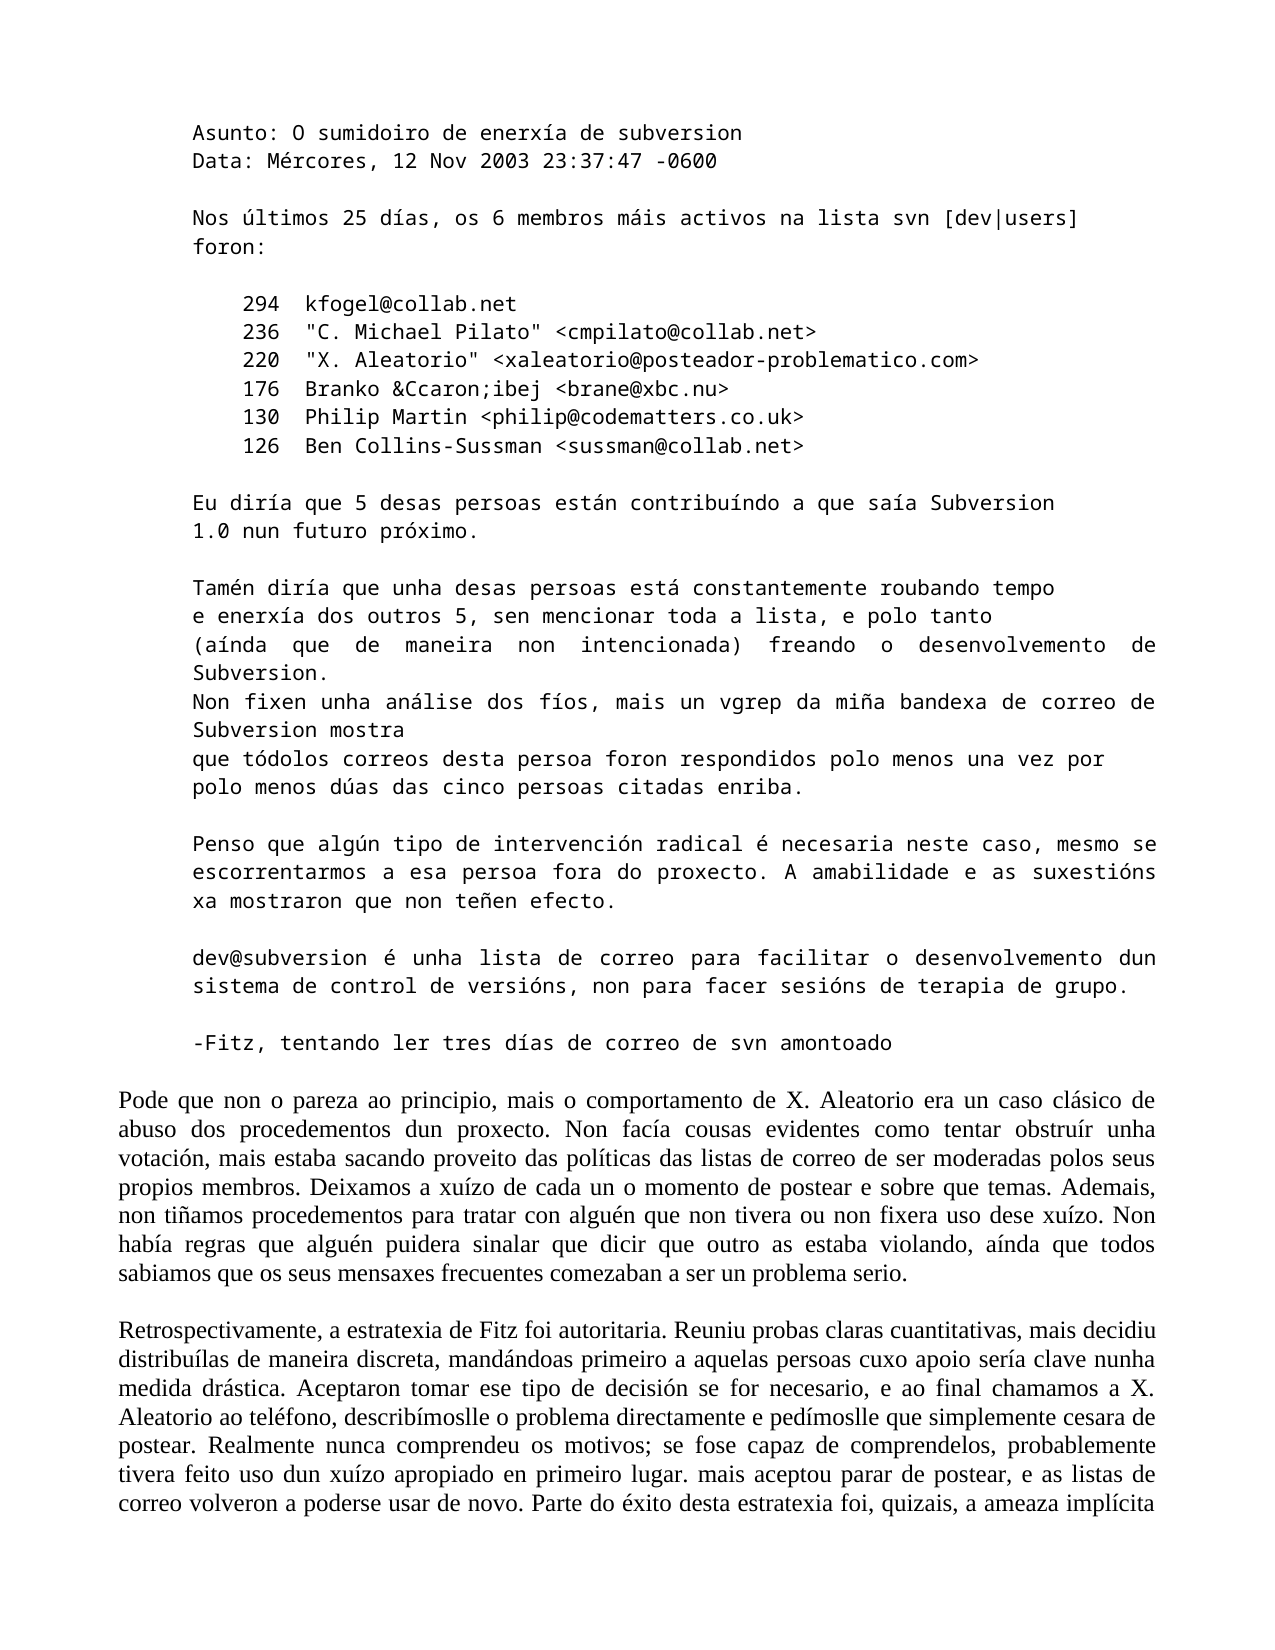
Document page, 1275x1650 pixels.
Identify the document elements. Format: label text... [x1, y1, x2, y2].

text Eu diría que 5 desas persoas están contribuíndo a que saía Subversion [192, 488, 1157, 516]
text e enerxía dos outros 5, sen mencionar toda a lista, e polo tanto [192, 602, 1157, 630]
text Retrospectivamente, a estratexia de Fitz foi autoritaria. Reuniu probas claras cuantitativas, mais decidiu distribuílas de maneira discreta, mandándoas primeiro a aquelas persoas cuxo apoio sería clave nunha medida drástica. Aceptaron tomar ese tipo de decisión se for necesario, e ao final chamamos a X. Aleatorio ao teléfono, describímoslle o problema directamente e pedímoslle que simplemente cesara de postear. Realmente nunca comprendeu os motivos; se fose capaz de comprendelos, probablemente tivera feito uso dun xuízo apropiado en primeiro lugar. mais aceptou parar de postear, e as listas de correo volveron a poderse usar de novo. Parte do éxito desta estratexia foi, quizais, a ameaza implícita [118, 1315, 1157, 1517]
text 220 "X. Aleatorio" <xaleatorio@posteador-problematico.com> [192, 346, 1157, 374]
text Non fixen unha análise dos fíos, mais un vgrep da miña bandexa de correo de Subversion mostra [192, 687, 1157, 744]
text Asunto: O sumidoiro de enerxía de subversion [192, 118, 1157, 147]
text 294 kfogel@collab.net [192, 289, 1157, 317]
text Penso que algún tipo de intervención radical é necesaria neste caso, mesmo se escorrentarmos a esa persoa fora do proxecto. A amabilidade e as suxestións xa mostraron que non teñen efecto. [192, 829, 1157, 914]
text 1.0 nun futuro próximo. [192, 516, 1157, 545]
text dev@subversion é unha lista de correo para facilitar o desenvolvemento dun sistema de control de versións, non para facer sesións de terapia de grupo. [192, 943, 1157, 1000]
text -Fitz, tentando ler tres días de correo de svn amontoado [192, 1028, 1157, 1057]
text 130 Philip Martin <philip@codematters.co.uk> [192, 402, 1157, 431]
text 236 "C. Michael Pilato" <cmpilato@collab.net> [192, 317, 1157, 346]
text Nos últimos 25 días, os 6 membros máis activos na lista svn [dev|users] [192, 203, 1157, 232]
text foron: [192, 232, 1157, 260]
text que tódolos correos desta persoa foron respondidos polo menos una vez por [192, 744, 1157, 772]
text Data: Mércores, 12 Nov 2003 23:37:47 -0600 [192, 147, 1157, 175]
text (aínda que de maneira non intencionada) freando o desenvolvemento de Subversion. [192, 630, 1157, 687]
text polo menos dúas das cinco persoas citadas enriba. [192, 772, 1157, 801]
text 176 Branko &Ccaron;ibej <brane@xbc.nu> [192, 374, 1157, 402]
text 126 Ben Collins-Sussman <sussman@collab.net> [192, 431, 1157, 459]
text Pode que non o pareza ao principio, mais o comportamento de X. Aleatorio era un caso clásico de abuso dos procedementos dun proxecto. Non facía cousas evidentes como tentar obstruír unha votación, mais estaba sacando proveito das políticas das listas de correo de ser moderadas polos seus propios membros. Deixamos a xuízo de cada un o momento de postear e sobre que temas. Ademais, non tiñamos procedementos para tratar con alguén que non tivera ou non fixera uso dese xuízo. Non había regras que alguén puidera sinalar que dicir que outro as estaba violando, aínda que todos sabiamos que os seus mensaxes frecuentes comezaban a ser un problema serio. [118, 1085, 1157, 1287]
text Tamén diría que unha desas persoas está constantemente roubando tempo [192, 573, 1157, 602]
